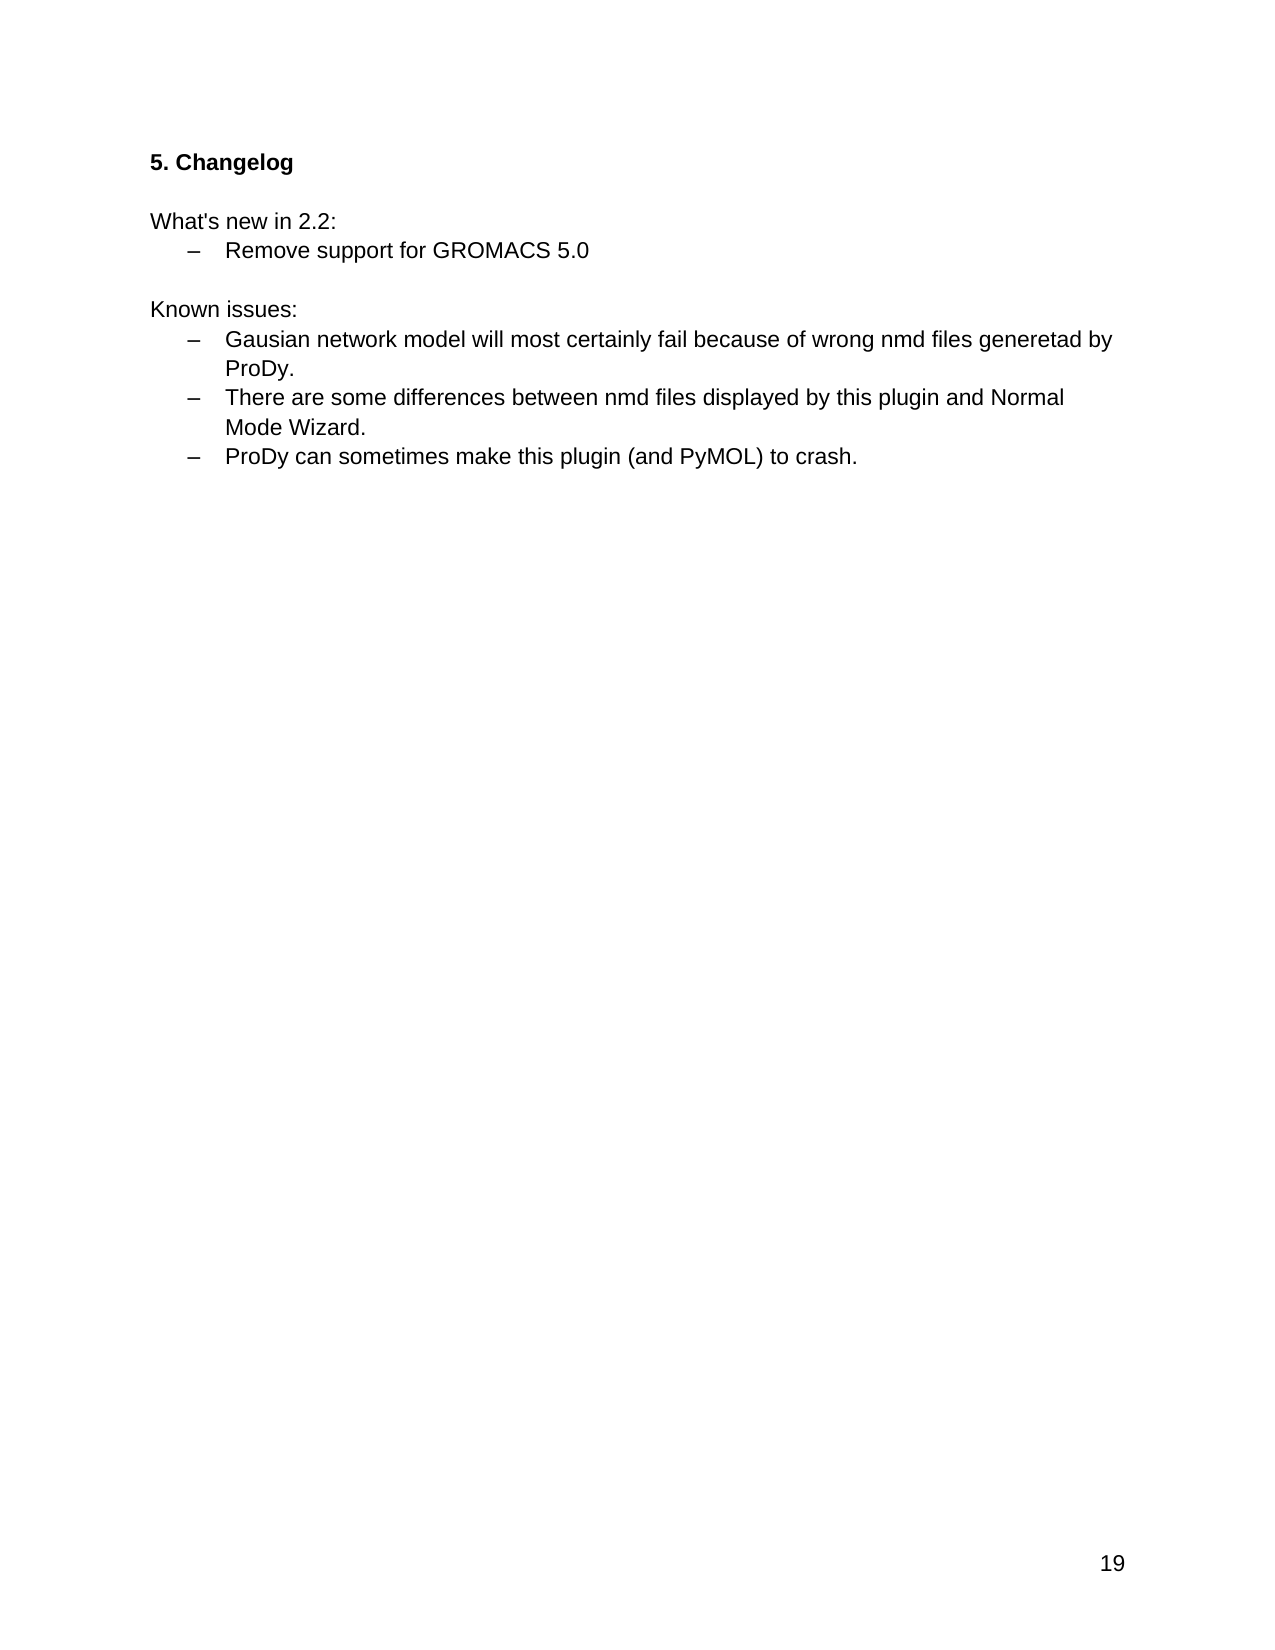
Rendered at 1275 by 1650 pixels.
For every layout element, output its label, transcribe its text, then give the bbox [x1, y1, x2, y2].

text What's new in 2.2: [150, 209, 1125, 234]
list Remove support for GROMACS 5.0 [187, 238, 1125, 264]
list There are some differences between nmd files displayed by this plugin and Normal Mode Wizard. [187, 385, 1125, 440]
list Gausian network model will most certainly fail because of wrong nmd files generetad by ProDy. [187, 326, 1125, 381]
text Known issues: [150, 297, 1125, 322]
text 5. Changelog [150, 150, 1125, 176]
list ProDy can sometimes make this plugin (and PyMOL) to crash. [187, 444, 1125, 469]
